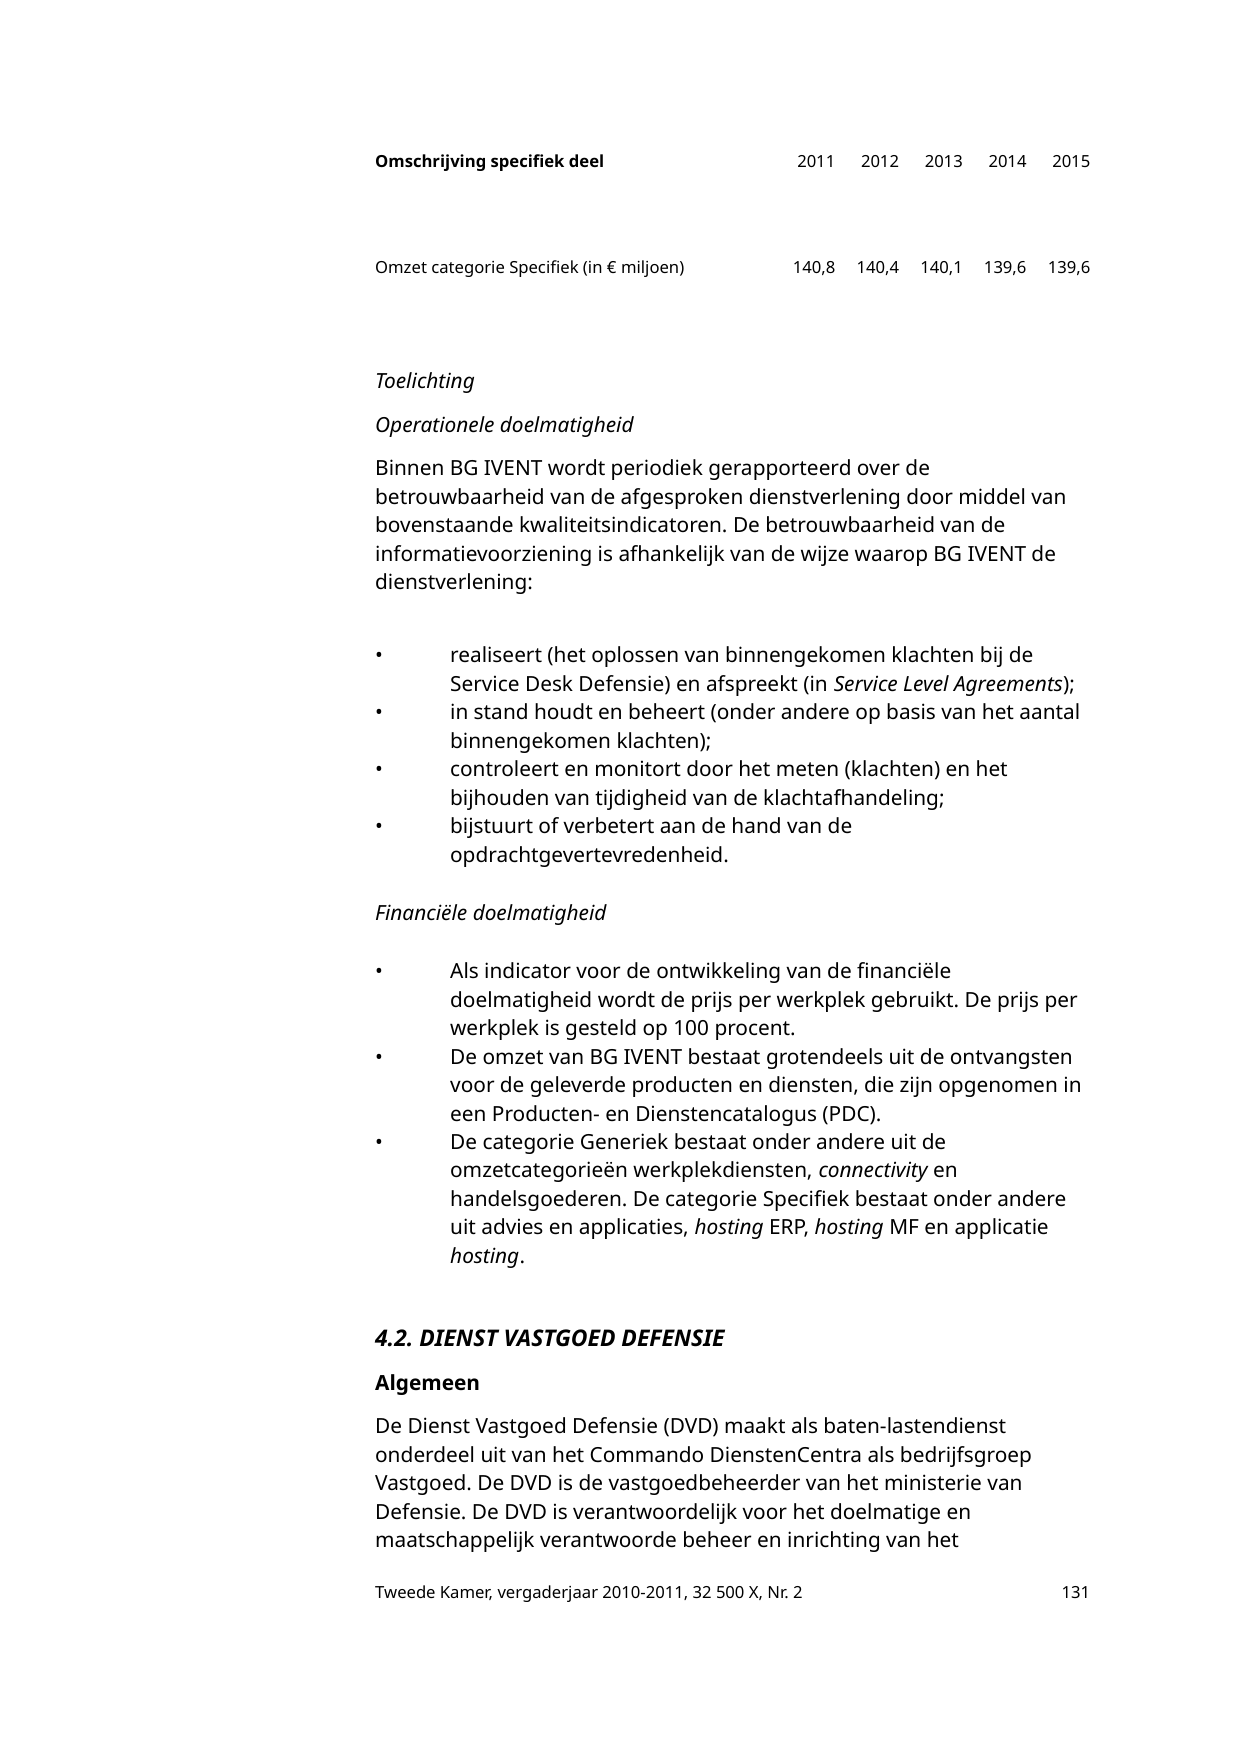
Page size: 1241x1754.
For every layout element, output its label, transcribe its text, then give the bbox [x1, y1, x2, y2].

table_cell [771, 203, 835, 255]
text Binnen BG IVENT wordt periodiek gerapporteerd over de betrouwbaarheid van de afgesproken dienstverlening door middel van bovenstaande kwaliteitsindicatoren. De betrouwbaarheid van de informatievoorziening is afhankelijk van de wijze waarop BG IVENT de dienstverlening: [375, 453, 1090, 596]
table_cell [899, 203, 963, 255]
table_header 2013 [899, 150, 963, 203]
list Als indicator voor de ontwikkeling van de financiële doelmatigheid wordt de prijs per werkplek gebruikt. De prijs per werkplek is gesteld op 100 procent. [375, 957, 1090, 1042]
table_cell [1026, 203, 1090, 255]
table_cell 140,4 [835, 255, 899, 308]
table_cell 139,6 [963, 255, 1026, 308]
list De omzet van BG IVENT bestaat grotendeels uit de ontvangsten voor de geleverde producten en diensten, die zijn opgenomen in een Producten- en Dienstencatalogus (PDC). [375, 1042, 1090, 1127]
list controleert en monitort door het meten (klachten) en het bijhouden van tijdigheid van de klachtafhandeling; [375, 754, 1090, 811]
table_cell 140,8 [771, 255, 835, 308]
table_cell [963, 203, 1026, 255]
text Operationele doelmatigheid [375, 410, 1090, 438]
table_header 2015 [1026, 150, 1090, 203]
text Toelichting [375, 367, 1090, 395]
text Financiële doelmatigheid [375, 898, 1090, 927]
list in stand houdt en beheert (onder andere op basis van het aantal binnengekomen klachten); [375, 697, 1090, 754]
table_cell [375, 203, 771, 255]
table_cell 139,6 [1026, 255, 1090, 308]
list realiseert (het oplossen van binnengekomen klachten bij de Service Desk Defensie) en afspreekt (in Service Level Agreements); [375, 641, 1090, 697]
table_header 2014 [963, 150, 1026, 203]
list bijstuurt of verbetert aan de hand van de opdrachtgevertevredenheid. [375, 811, 1090, 868]
table_cell 140,1 [899, 255, 963, 308]
subtitle 4.2. DIENST VASTGOED DEFENSIE [375, 1322, 1090, 1353]
text Algemeen [375, 1368, 1090, 1397]
table_header 2012 [835, 150, 899, 203]
table_header 2011 [771, 150, 835, 203]
list De categorie Generiek bestaat onder andere uit de omzetcategorieën werkplekdiensten, connectivity en handelsgoederen. De categorie Specifiek bestaat onder andere uit advies en applicaties, hosting ERP, hosting MF en applicatie hosting. [375, 1127, 1090, 1269]
table_header Omschrijving specifiek deel [375, 150, 771, 203]
text De Dienst Vastgoed Defensie (DVD) maakt als baten-lastendienst onderdeel uit van het Commando DienstenCentra als bedrijfsgroep Vastgoed. De DVD is de vastgoedbeheerder van het ministerie van Defensie. De DVD is verantwoordelijk voor het doelmatige en maatschappelijk verantwoorde beheer en inrichting van het [375, 1412, 1090, 1554]
table_cell Omzet categorie Specifiek (in € miljoen) [375, 255, 771, 308]
table_cell [835, 203, 899, 255]
